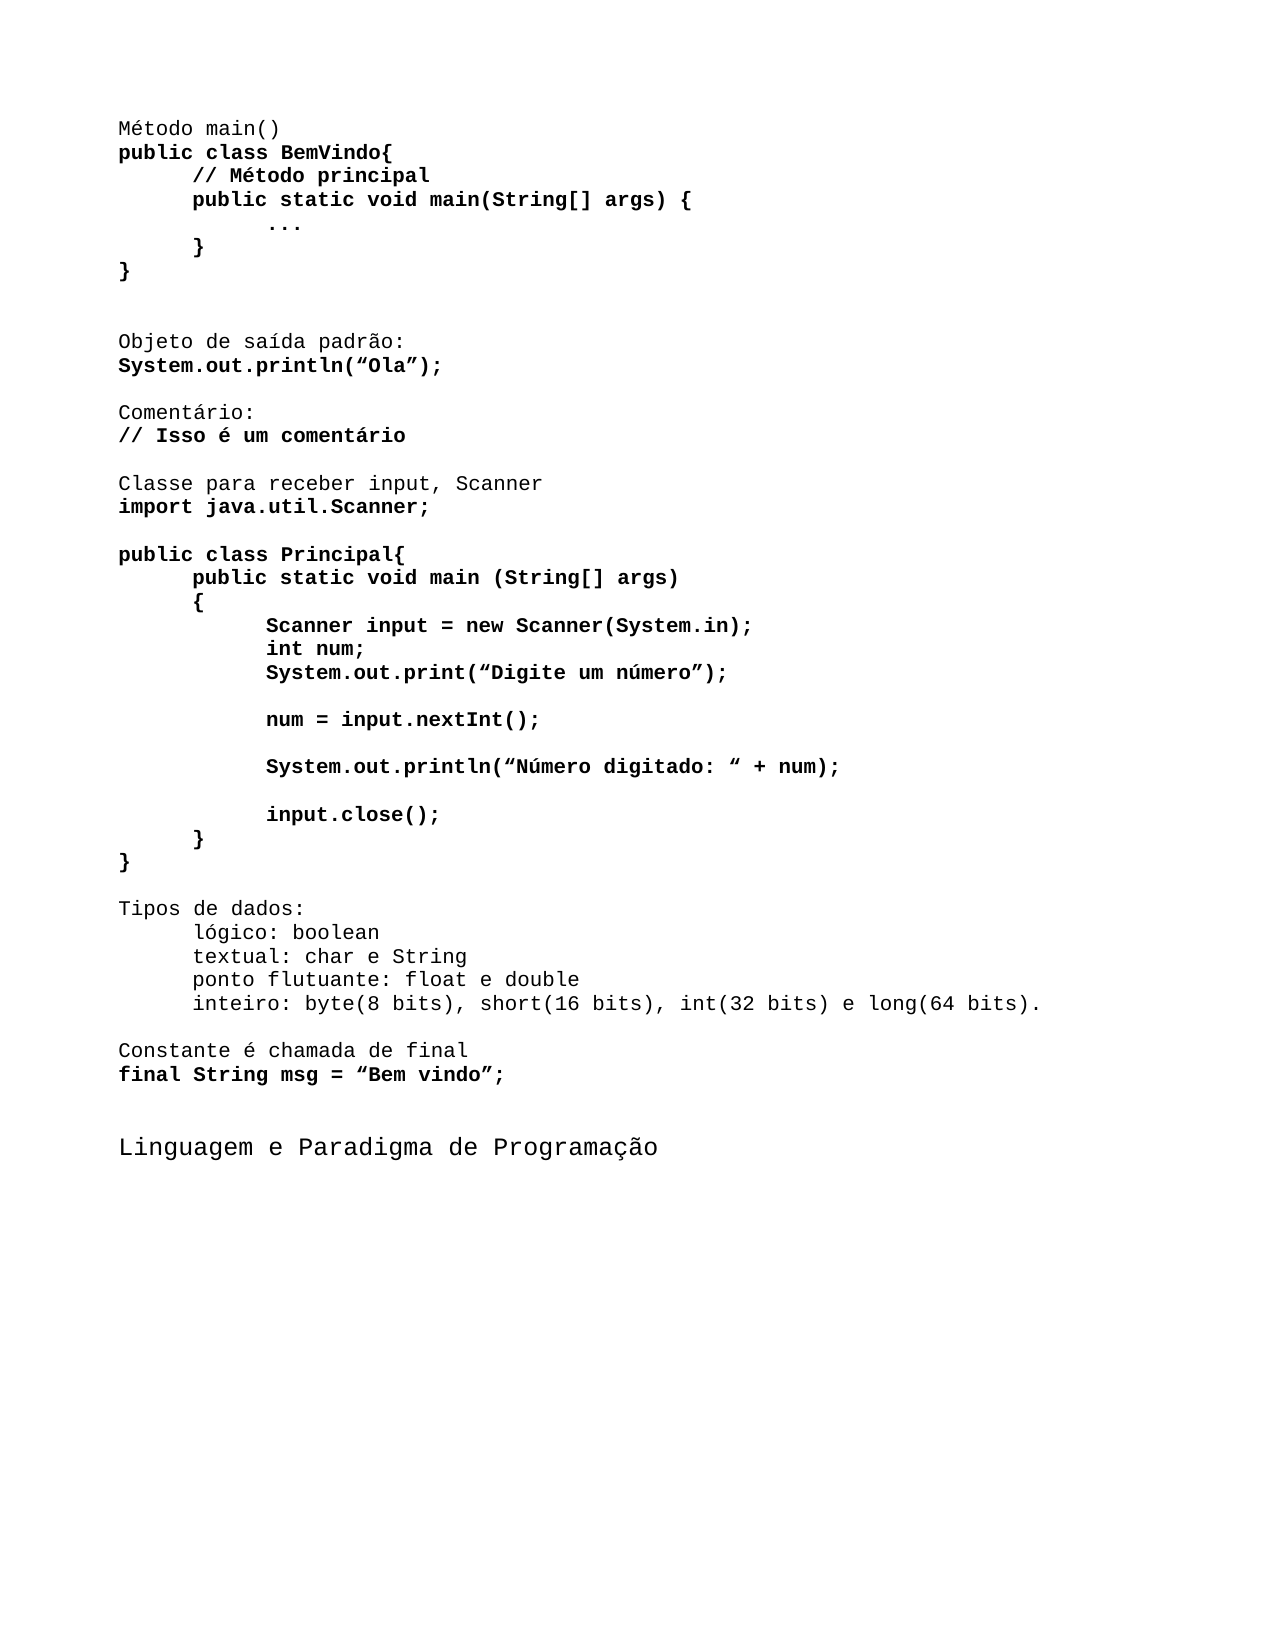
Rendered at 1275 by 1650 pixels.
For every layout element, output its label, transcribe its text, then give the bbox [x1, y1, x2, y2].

text public class BemVindo{ [118, 142, 1157, 165]
text ... [118, 213, 1157, 236]
text Classe para receber input, Scanner [118, 473, 1157, 496]
text textual: char e String [118, 946, 1157, 969]
text Constante é chamada de final [118, 1040, 1157, 1064]
text Tipos de dados: [118, 898, 1157, 922]
text System.out.print(“Digite um número”); [118, 662, 1157, 686]
text } [118, 851, 1157, 875]
text public static void main (String[] args) [118, 567, 1157, 591]
text // Método principal [118, 165, 1157, 189]
text input.close(); [118, 804, 1157, 827]
text Método main() [118, 118, 1157, 142]
text lógico: boolean [118, 922, 1157, 946]
text } [118, 827, 1157, 851]
text } [118, 236, 1157, 260]
text { [118, 591, 1157, 615]
text Objeto de saída padrão: [118, 331, 1157, 354]
text // Isso é um comentário [118, 426, 1157, 449]
text System.out.println(“Ola”); [118, 354, 1157, 378]
text int num; [118, 638, 1157, 662]
text num = input.nextInt(); [118, 709, 1157, 733]
text inteiro: byte(8 bits), short(16 bits), int(32 bits) e long(64 bits). [118, 993, 1157, 1017]
text final String msg = “Bem vindo”; [118, 1064, 1157, 1088]
text public static void main(String[] args) { [118, 189, 1157, 213]
text import java.util.Scanner; [118, 496, 1157, 520]
text ponto flutuante: float e double [118, 969, 1157, 993]
text public class Principal{ [118, 544, 1157, 567]
text Comentário: [118, 402, 1157, 426]
text System.out.println(“Número digitado: “ + num); [118, 757, 1157, 780]
text } [118, 260, 1157, 284]
text Linguagem e Paradigma de Programação [118, 1135, 1157, 1163]
text Scanner input = new Scanner(System.in); [118, 615, 1157, 638]
